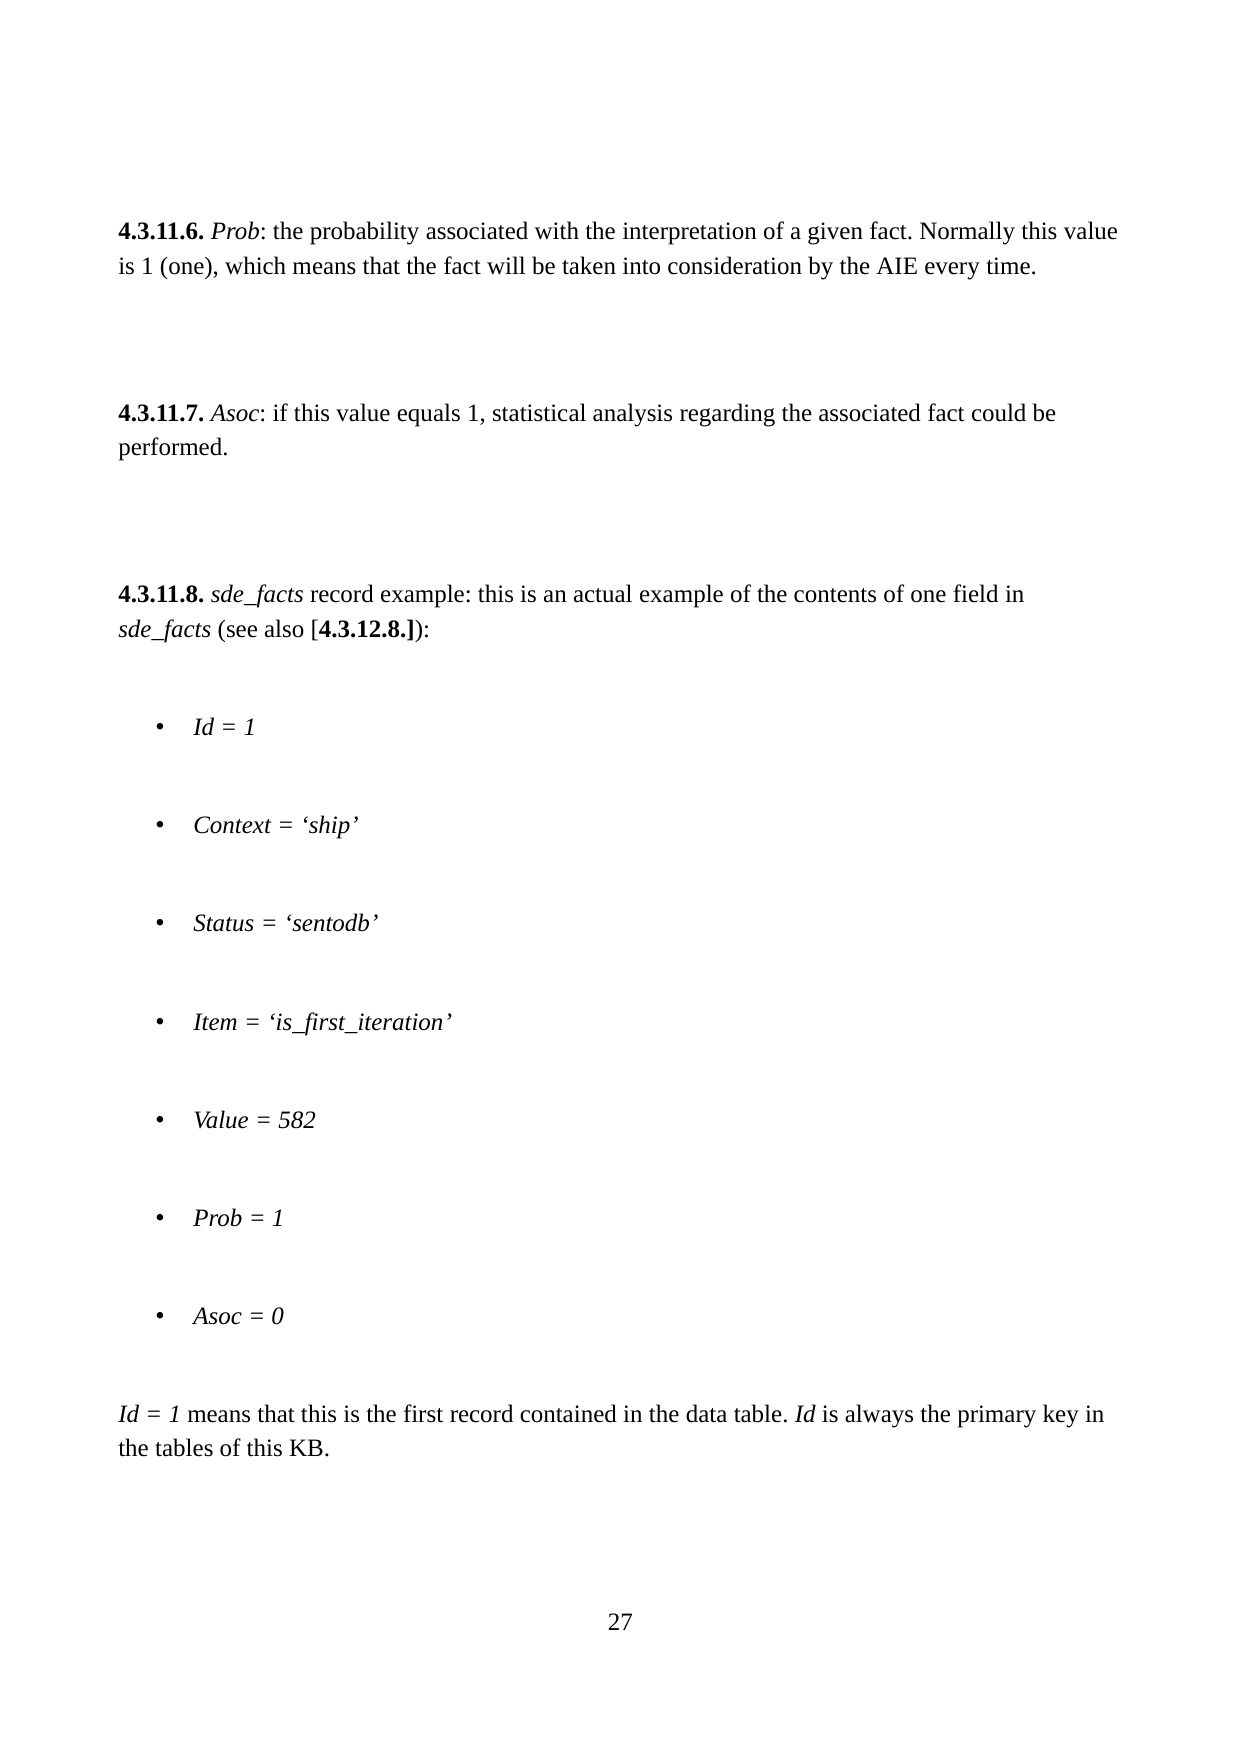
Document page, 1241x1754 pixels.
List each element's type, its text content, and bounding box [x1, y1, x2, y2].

list Id = 1 [156, 712, 1122, 741]
list Item = ‘is_first_iteration’ [156, 1007, 1122, 1035]
text 4.3.11.6. Prob: the probability associated with the interpretation of a given fact. Normally this value is 1 (one), which means that the fact will be taken into consideration by the AIE every time. [118, 216, 1122, 279]
list Asoc = 0 [156, 1301, 1122, 1330]
list Context = ‘ship’ [156, 810, 1122, 839]
text 4.3.11.8. sde_facts record example: this is an actual example of the contents of one field in sde_facts (see also [4.3.12.8.]): [118, 579, 1122, 643]
list Prob = 1 [156, 1203, 1122, 1232]
list Value = 582 [156, 1105, 1122, 1133]
text 4.3.11.7. Asoc: if this value equals 1, statistical analysis regarding the associated fact could be performed. [118, 398, 1122, 461]
list Status = ‘sentodb’ [156, 908, 1122, 937]
text Id = 1 means that this is the first record contained in the data table. Id is always the primary key in the tables of this KB. [118, 1399, 1122, 1462]
